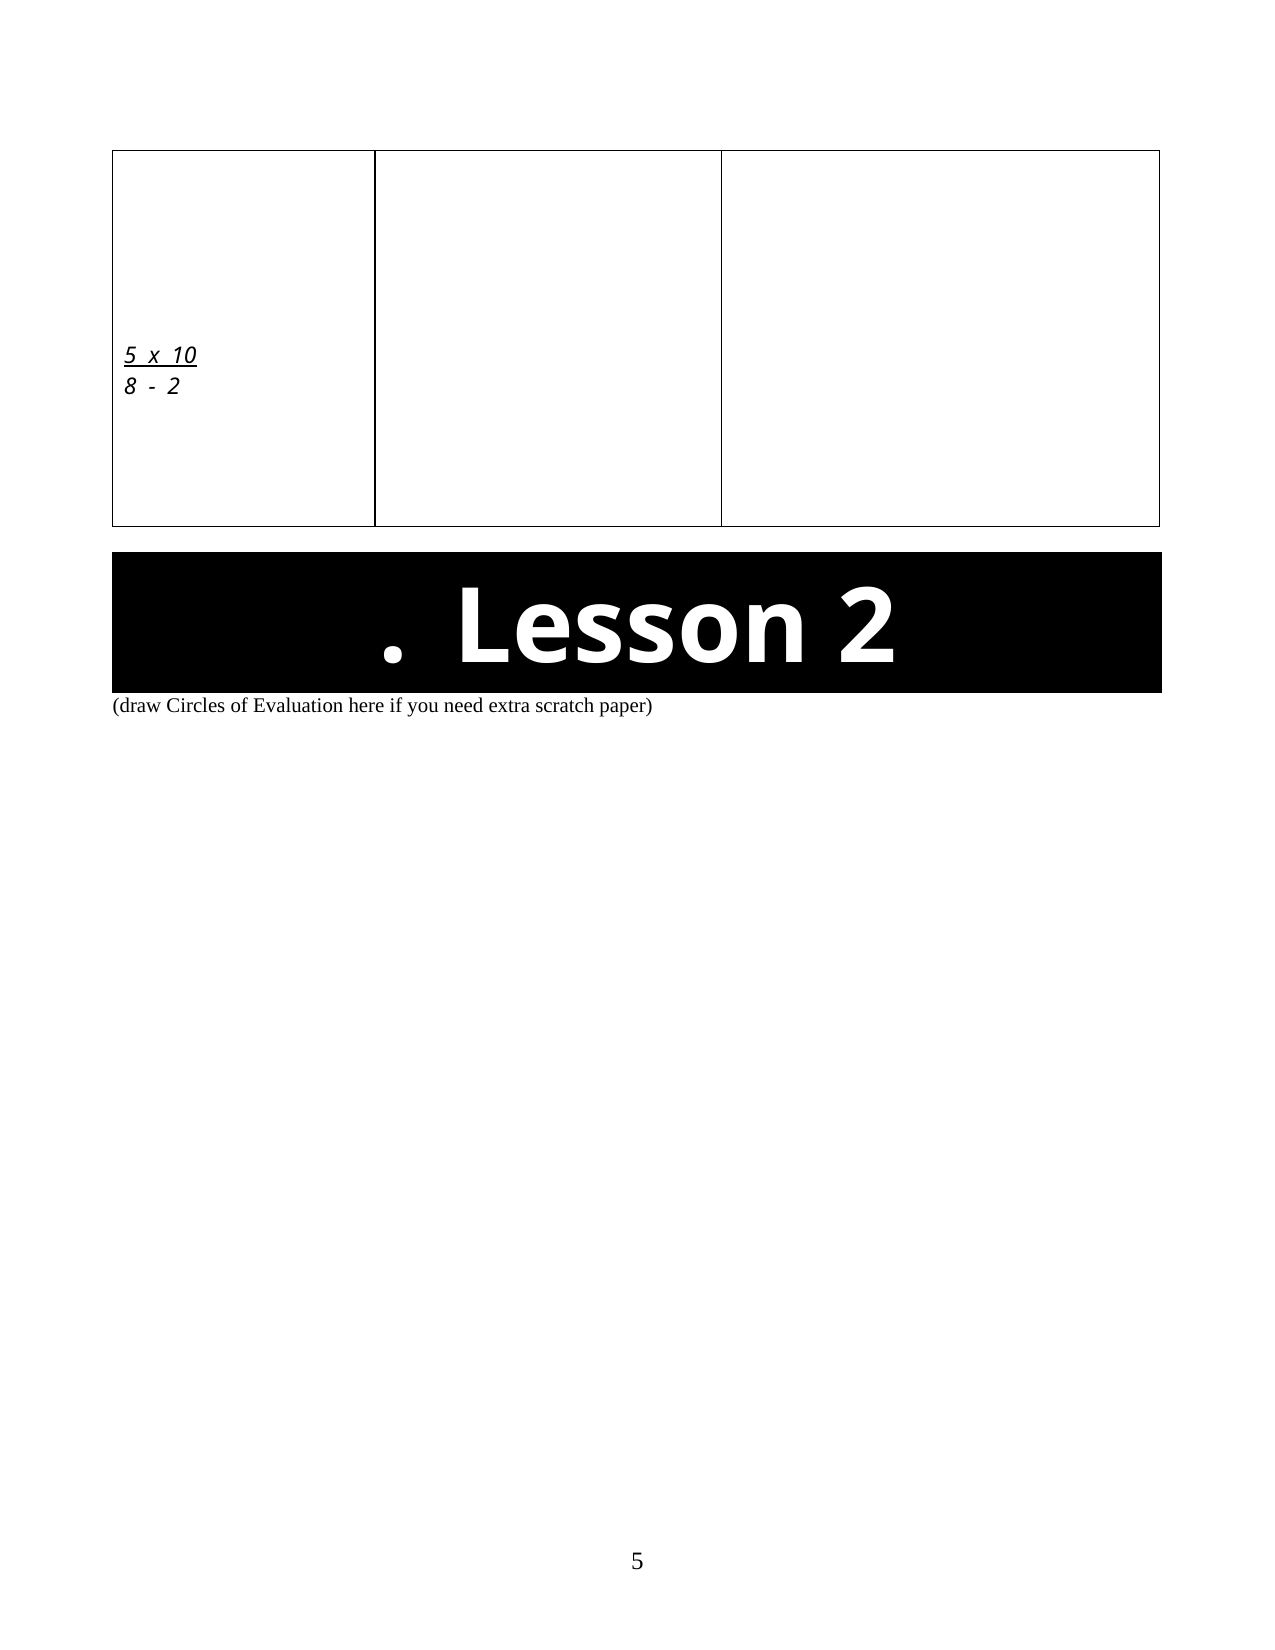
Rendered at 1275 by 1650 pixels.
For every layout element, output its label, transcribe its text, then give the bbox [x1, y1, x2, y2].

table_cell [722, 151, 1159, 526]
text (draw Circles of Evaluation here if you need extra scratch paper) [112, 693, 1162, 717]
subtitle Lesson 2 [112, 552, 1162, 693]
table_cell 5 x 10 8 - 2 [113, 151, 374, 526]
table_cell [376, 151, 721, 526]
